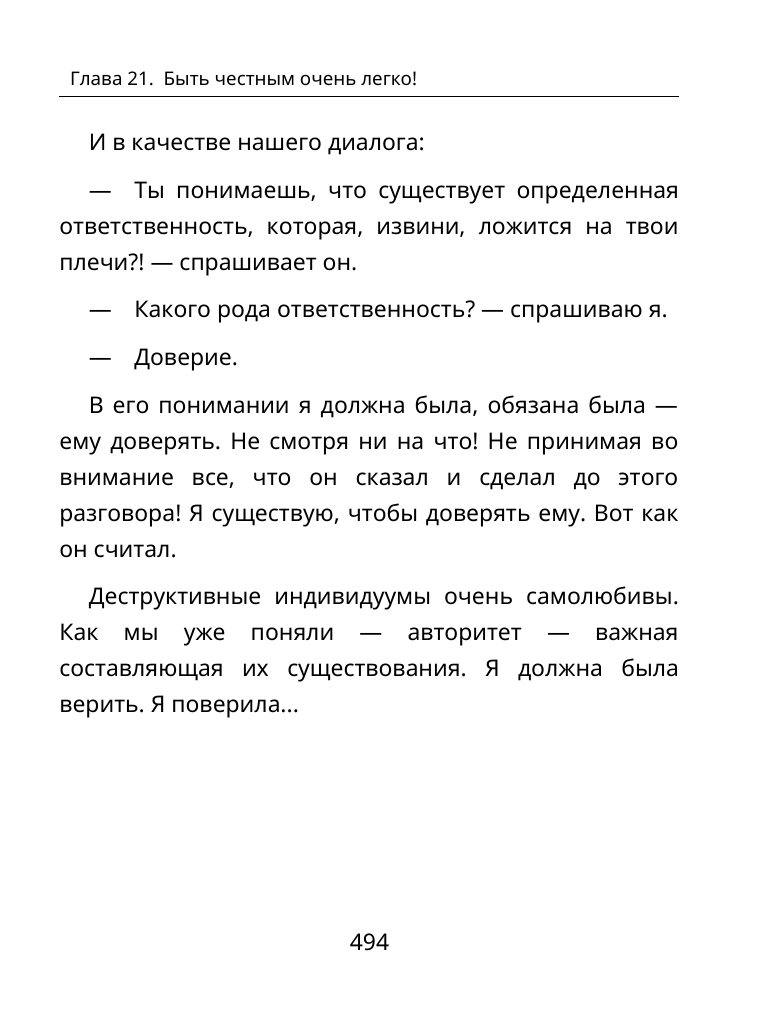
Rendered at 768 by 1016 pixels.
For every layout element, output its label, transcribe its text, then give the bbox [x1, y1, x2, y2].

list Доверие. [59, 341, 679, 372]
text Деструктивные индивидуумы очень самолюбивы. Как мы уже поняли — авторитет — важная составляющая их существования. Я должна была верить. Я поверила... [59, 580, 679, 719]
text В его понимании я должна была, обязана была — ему доверять. Не смотря ни на что! Не принимая во внимание все, что он сказал и сделал до этого разговора! Я существую, чтобы доверять ему. Вот как он считал. [59, 389, 679, 564]
text И в качестве нашего диалога: [59, 126, 679, 157]
list Какого рода ответственность? — спрашиваю я. [59, 293, 679, 324]
list Ты понимаешь, что существует определенная ответственность, которая, извини, ложится на твои плечи?! — спрашивает он. [59, 174, 679, 277]
